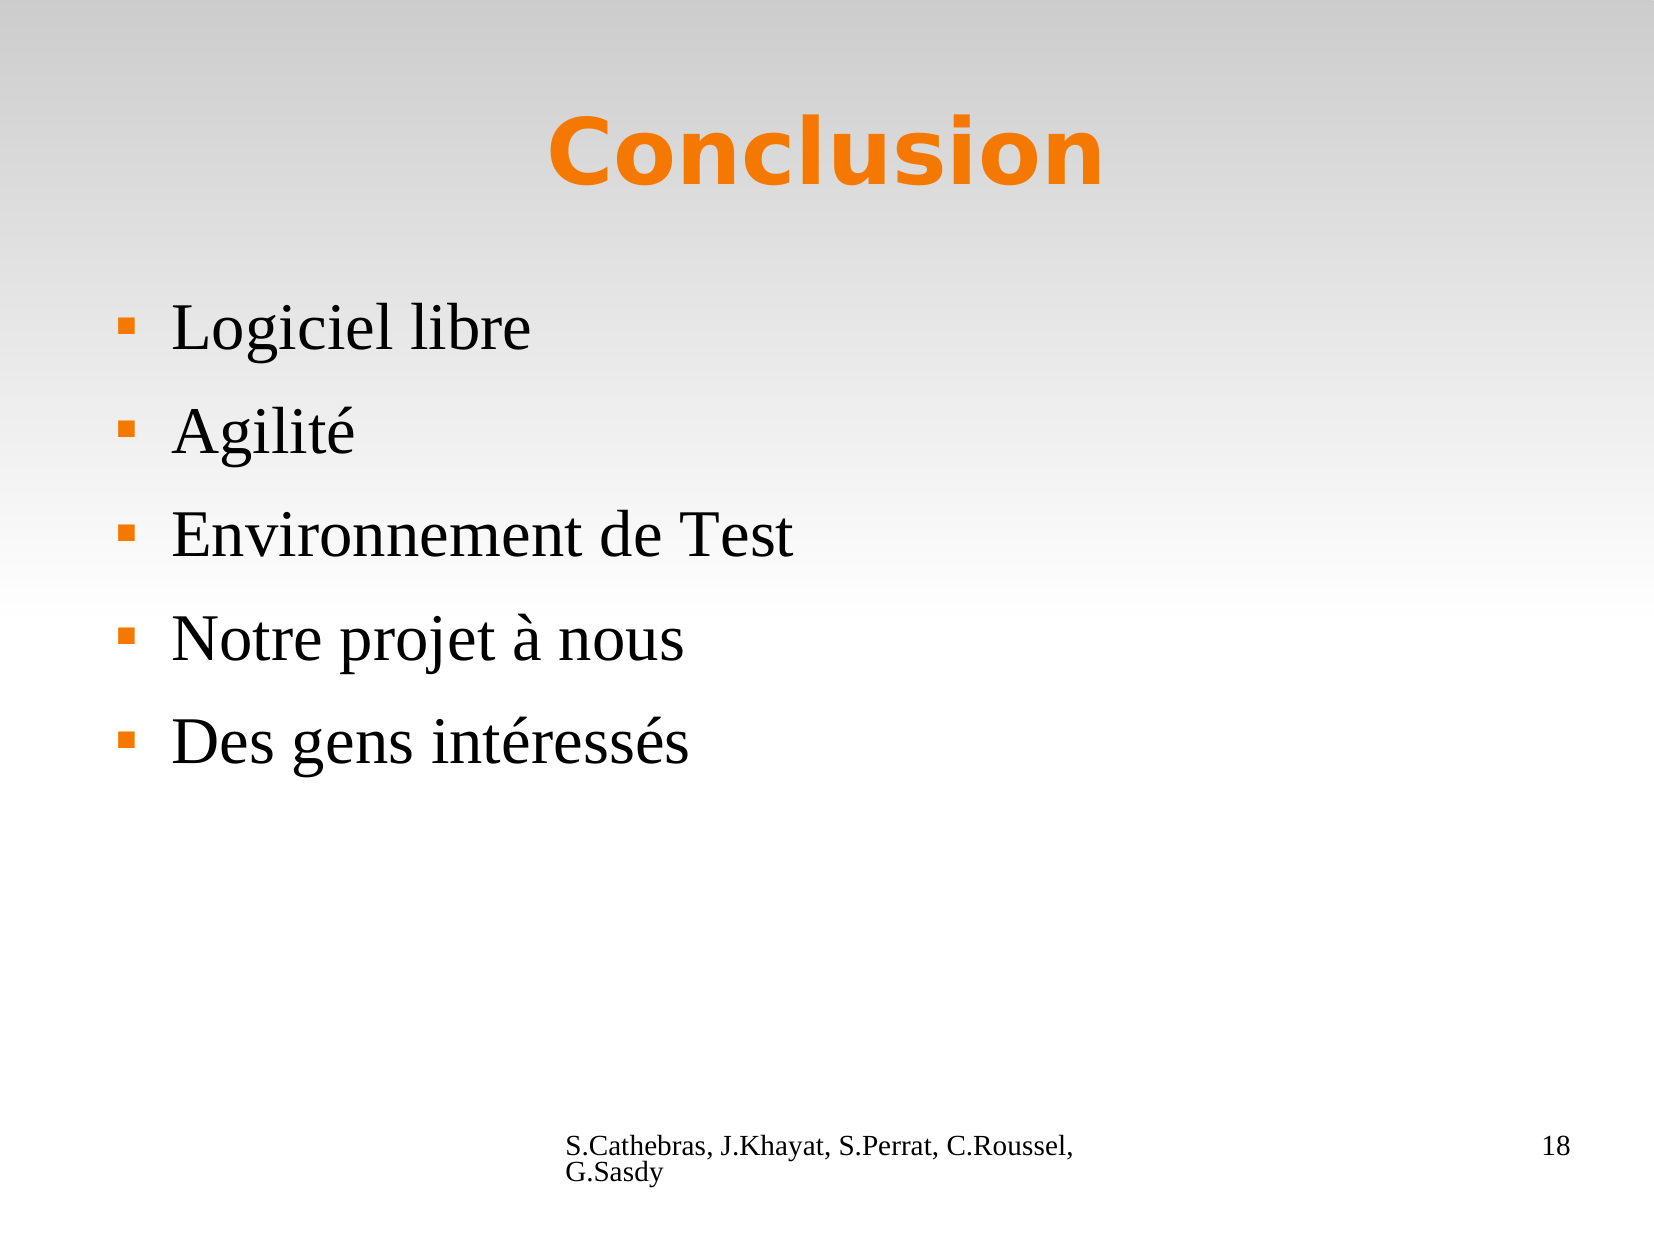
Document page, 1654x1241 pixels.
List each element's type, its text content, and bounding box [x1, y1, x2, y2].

list Logiciel libre Agilité Environnement de Test Notre projet à nous Des gens intéressés [82, 290, 1571, 1109]
title Conclusion [82, 49, 1571, 257]
